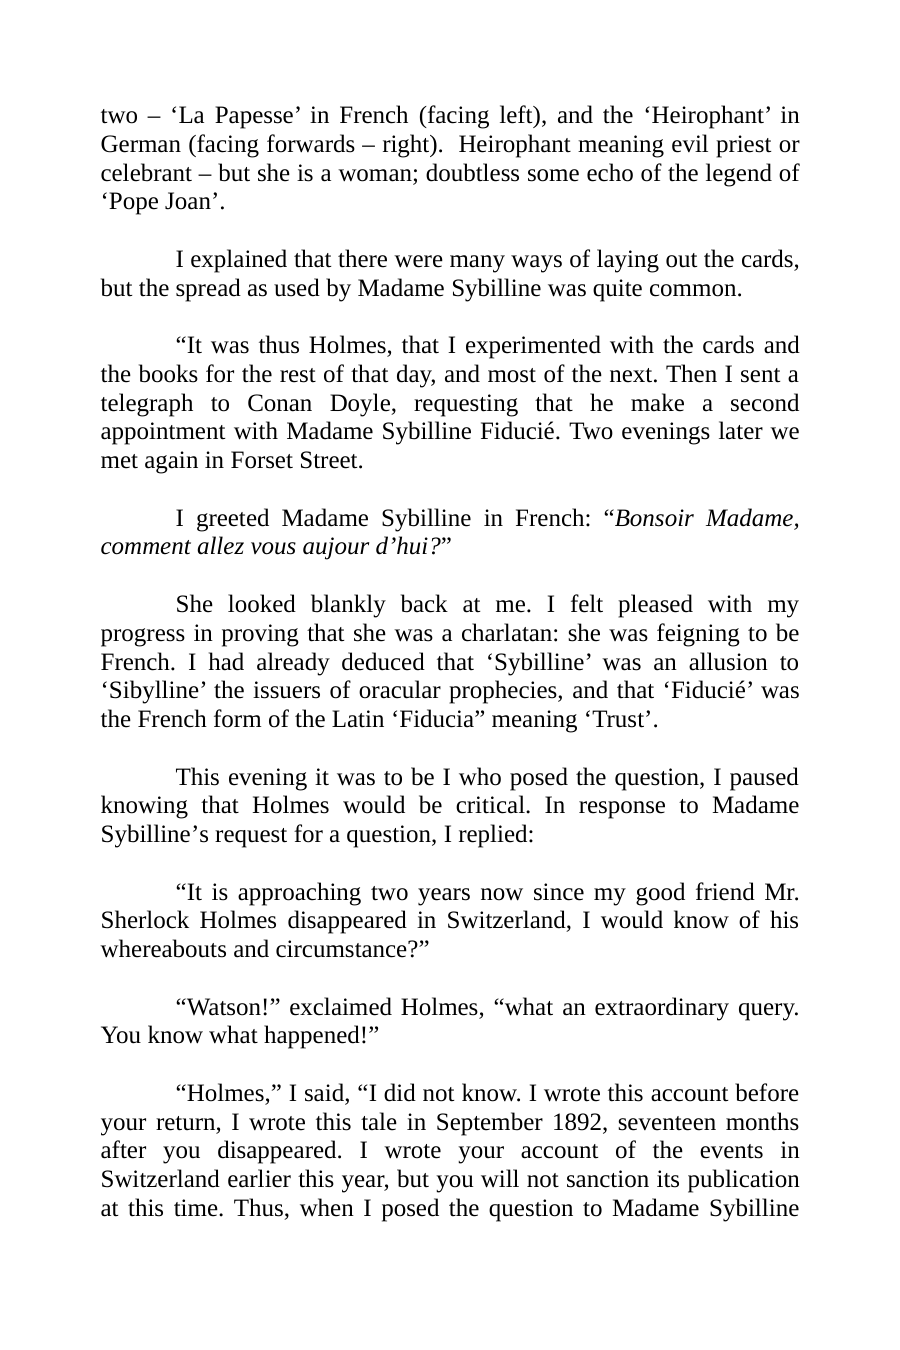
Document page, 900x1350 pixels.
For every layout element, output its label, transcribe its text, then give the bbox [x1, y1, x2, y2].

text “It is approaching two years now since my good friend Mr. Sherlock Holmes disappeared in Switzerland, I would know of his whereabouts and circumstance?” [100, 877, 799, 963]
text “Holmes,” I said, “I did not know. I wrote this account before your return, I wrote this tale in September 1892, seventeen months after you disappeared. I wrote your account of the events in Switzerland earlier this year, but you will not sanction its publication at this time. Thus, when I posed the question to Madame Sybilline [100, 1078, 799, 1222]
text “It was thus Holmes, that I experimented with the cards and the books for the rest of that day, and most of the next. Then I sent a telegraph to Conan Doyle, requesting that he make a second appointment with Madame Sybilline Fiducié. Two evenings later we met again in Forset Street. [100, 330, 799, 474]
text I greeted Madame Sybilline in French: “Bonsoir Madame, comment allez vous aujour d’hui?” [100, 503, 799, 560]
text This evening it was to be I who posed the question, I paused knowing that Holmes would be critical. In response to Madame Sybilline’s request for a question, I replied: [100, 762, 799, 848]
text She looked blankly back at me. I felt pleased with my progress in proving that she was a charlatan: she was feigning to be French. I had already deduced that ‘Sybilline’ was an allusion to ‘Sibylline’ the issuers of oracular prophecies, and that ‘Fiducié’ was the French form of the Latin ‘Fiducia” meaning ‘Trust’. [100, 589, 799, 733]
text I explained that there were many ways of laying out the cards, but the spread as used by Madame Sybilline was quite common. [100, 244, 799, 302]
text two – ‘La Papesse’ in French (facing left), and the ‘Heirophant’ in German (facing forwards – right). Heirophant meaning evil priest or celebrant – but she is a woman; doubtless some echo of the legend of ‘Pope Joan’. [100, 100, 799, 215]
text “Watson!” exclaimed Holmes, “what an extraordinary query. You know what happened!” [100, 992, 799, 1049]
